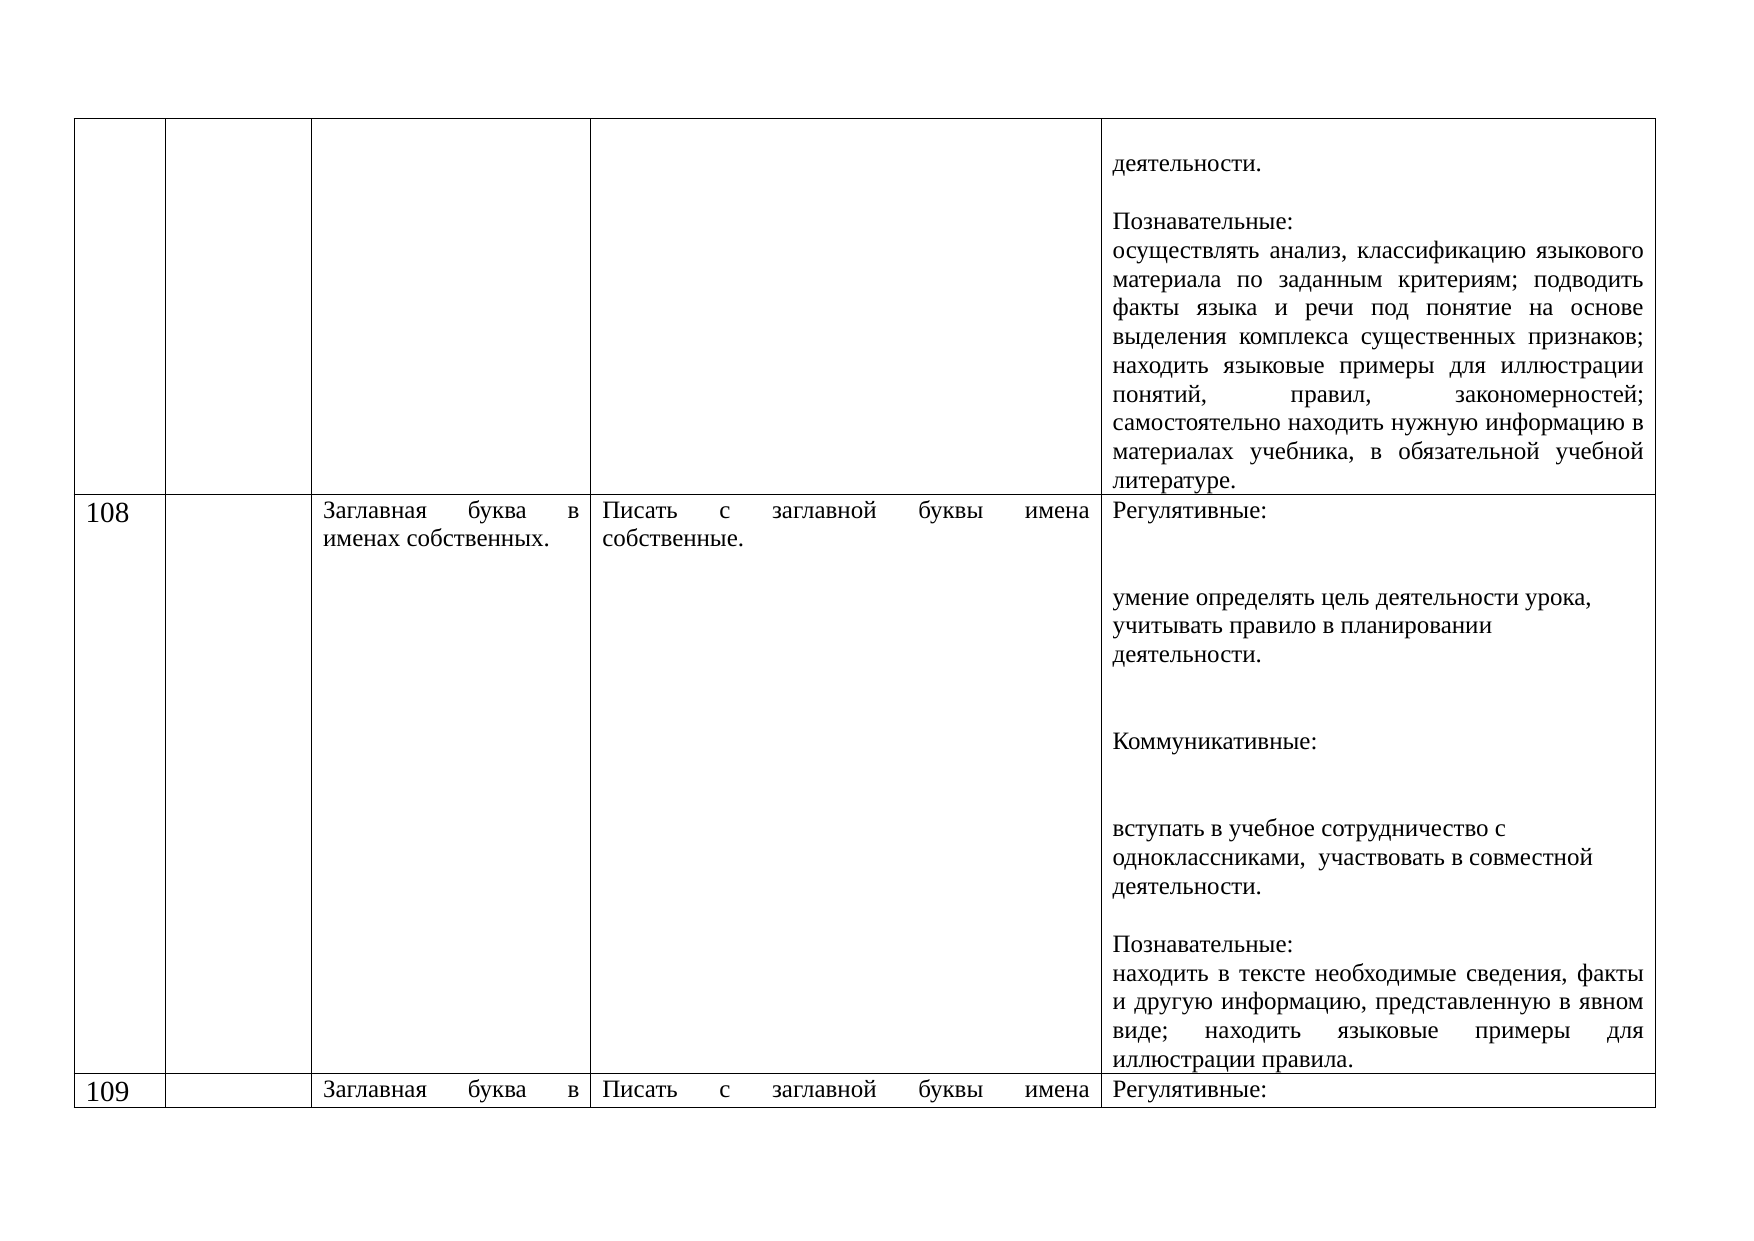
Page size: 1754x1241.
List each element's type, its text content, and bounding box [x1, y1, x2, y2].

table_cell [166, 119, 311, 494]
table_cell 108 [75, 495, 165, 1073]
table_cell [166, 495, 311, 1073]
table_cell деятельности. Познавательные: осуществлять анализ, классификацию языкового материала по заданным критериям; подводить факты языка и речи под понятие на основе выделения комплекса существенных признаков; находить языковые примеры для иллюстрации понятий, правил, закономерностей; самостоятельно находить нужную информацию в материалах учебника, в обязательной учебной литературе. [1102, 119, 1655, 494]
table_cell Заглавная буква в именах собственных. [312, 495, 590, 1073]
table_cell Регулятивные: умение определять цель деятельности урока, учитывать правило в планировании деятельности. Коммуникативные: вступать в учебное сотрудничество с одноклассниками, участвовать в совместной деятельности. Познавательные: находить в тексте необходимые сведения, факты и другую информацию, представленную в явном виде; находить языковые примеры для иллюстрации правила. [1102, 495, 1655, 1073]
table_cell Заглавная буква в [312, 1074, 590, 1107]
table_cell [591, 119, 1101, 494]
table_cell 109 [75, 1074, 165, 1107]
table_cell Писать с заглавной буквы имена [591, 1074, 1101, 1107]
table_cell [166, 1074, 311, 1107]
table_cell Регулятивные: [1102, 1074, 1655, 1107]
table_cell [75, 119, 165, 494]
table_cell Писать с заглавной буквы имена собственные. [591, 495, 1101, 1073]
table_cell [312, 119, 590, 494]
